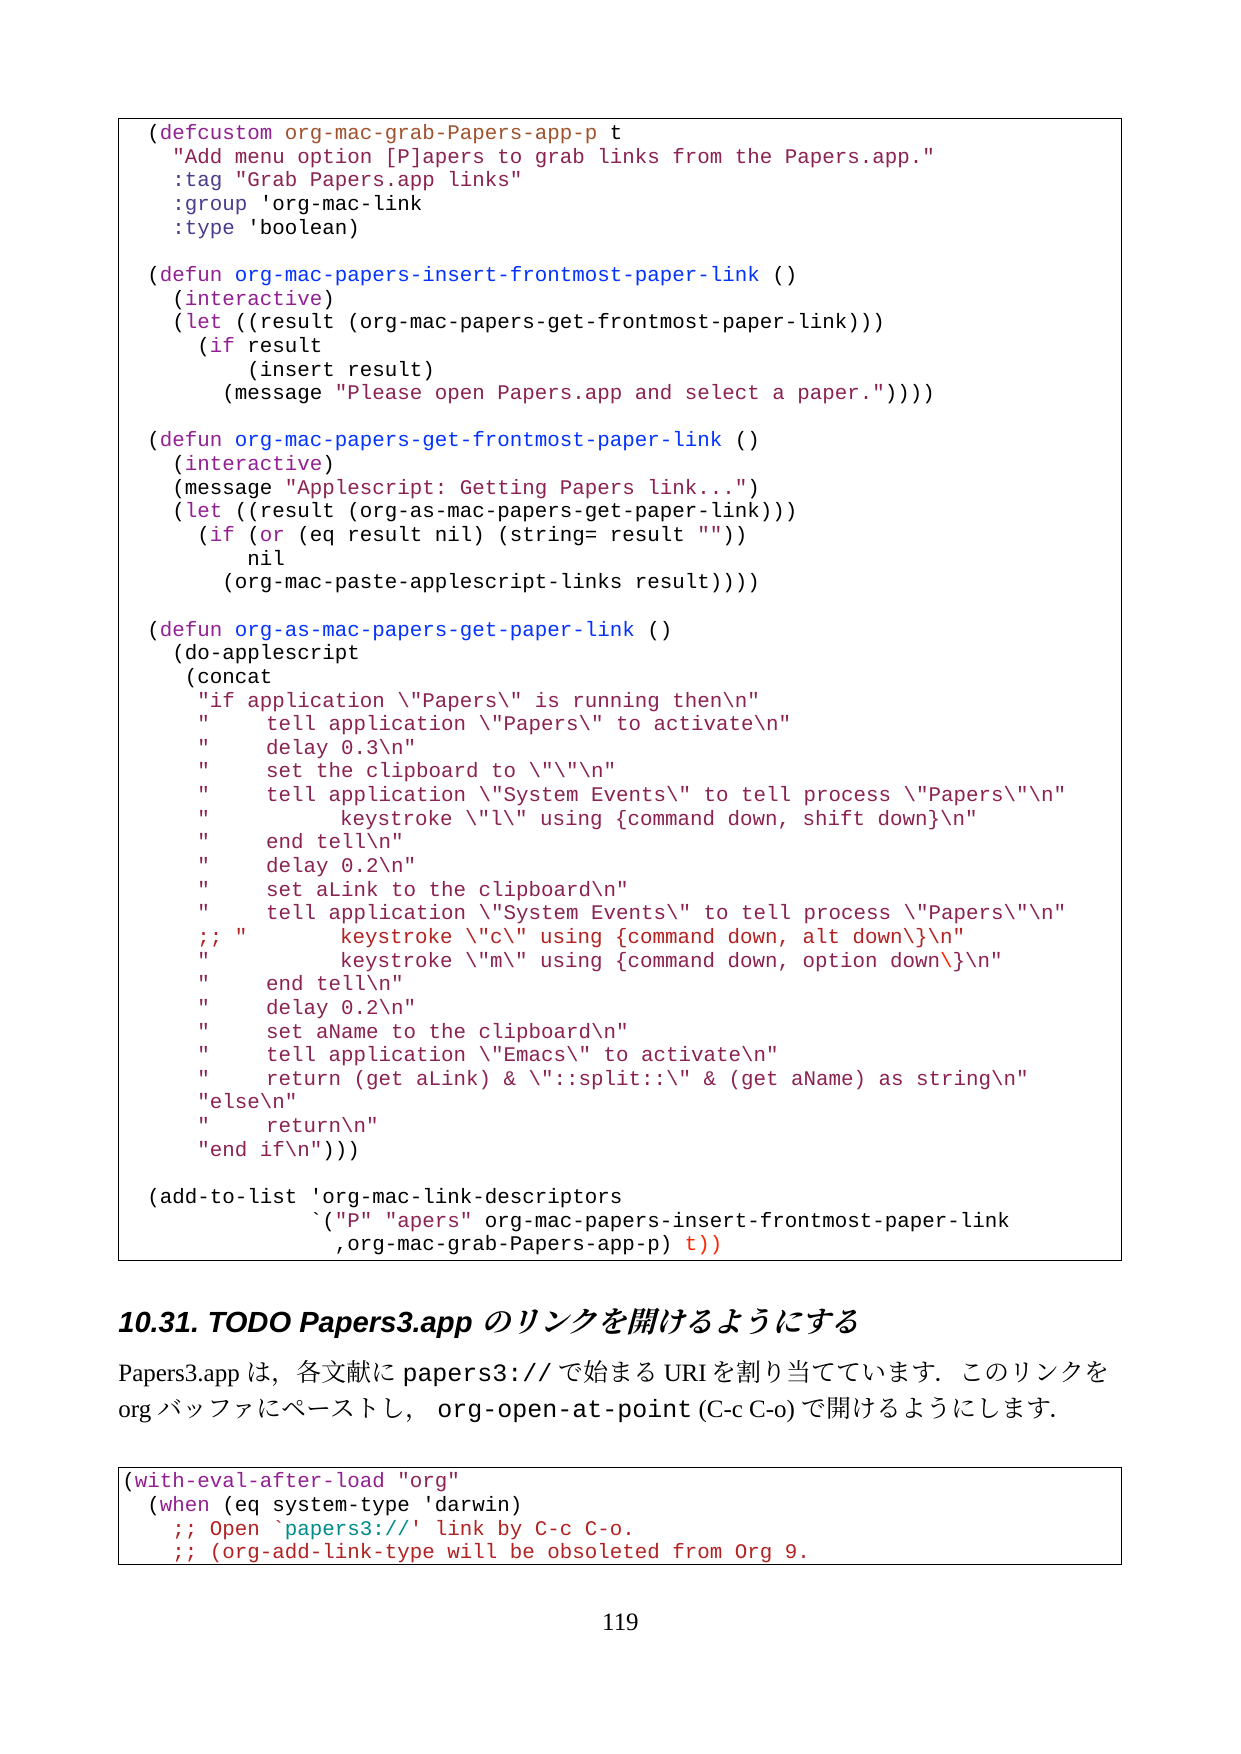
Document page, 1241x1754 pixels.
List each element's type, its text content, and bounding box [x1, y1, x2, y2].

text (defun org-as-mac-papers-get-paper-link () [119, 615, 1121, 638]
text (message "Applescript: Getting Papers link...") [119, 473, 1121, 496]
text " set the clipboard to \"\"\n" [119, 757, 1121, 780]
text " keystroke \"l\" using {command down, shift down}\n" [119, 804, 1121, 827]
text " keystroke \"m\" using {command down, option down\}\n" [119, 946, 1121, 969]
text "end if\n"))) [119, 1135, 1121, 1158]
text (when (eq system-type 'darwin) [119, 1490, 1121, 1514]
text `("P" "apers" org-mac-papers-insert-frontmost-paper-link [119, 1206, 1121, 1229]
text (let ((result (org-as-mac-papers-get-paper-link))) [119, 496, 1121, 520]
text (if result [119, 331, 1121, 354]
text (add-to-list 'org-mac-link-descriptors [119, 1182, 1121, 1206]
text "if application \"Papers\" is running then\n" [119, 686, 1121, 709]
text ,org-mac-grab-Papers-app-p) t)) [119, 1229, 1121, 1260]
text " tell application \"Papers\" to activate\n" [119, 709, 1121, 733]
text ;; " keystroke \"c\" using {command down, alt down\}\n" [119, 922, 1121, 946]
text " tell application \"System Events\" to tell process \"Papers\"\n" [119, 898, 1121, 922]
text (insert result) [119, 354, 1121, 378]
text " tell application \"System Events\" to tell process \"Papers\"\n" [119, 780, 1121, 804]
text Papers3.app は，各文献に papers3:// で始まるURIを割り当てています．このリンクを org バッファにペーストし， org-open-at-point (C-c C-o) で開けるようにします． [118, 1353, 1122, 1454]
text (concat [119, 662, 1121, 686]
text :tag "Grab Papers.app links" [119, 165, 1121, 189]
text " set aLink to the clipboard\n" [119, 875, 1121, 898]
text ;; (org-add-link-type will be obsoleted from Org 9. [119, 1537, 1121, 1564]
text " set aName to the clipboard\n" [119, 1017, 1121, 1040]
text (let ((result (org-mac-papers-get-frontmost-paper-link))) [119, 307, 1121, 331]
text " delay 0.2\n" [119, 993, 1121, 1017]
text "Add menu option [P]apers to grab links from the Papers.app." [119, 142, 1121, 165]
text (if (or (eq result nil) (string= result "")) [119, 520, 1121, 544]
subtitle TODO Papers3.app のリンクを開けるようにする [118, 1298, 1122, 1340]
text (org-mac-paste-applescript-links result)))) [119, 567, 1121, 591]
text nil [119, 544, 1121, 567]
text " end tell\n" [119, 969, 1121, 993]
text (interactive) [119, 284, 1121, 307]
text ;; Open `papers3://' link by C-c C-o. [119, 1514, 1121, 1537]
text " delay 0.2\n" [119, 851, 1121, 875]
text (with-eval-after-load "org" [119, 1468, 1121, 1490]
text " return\n" [119, 1111, 1121, 1135]
text "else\n" [119, 1088, 1121, 1111]
text (interactive) [119, 449, 1121, 473]
text :group 'org-mac-link [119, 189, 1121, 213]
text :type 'boolean) [119, 213, 1121, 236]
text " end tell\n" [119, 827, 1121, 851]
text " delay 0.3\n" [119, 733, 1121, 757]
text (message "Please open Papers.app and select a paper.")))) [119, 378, 1121, 402]
text (defun org-mac-papers-get-frontmost-paper-link () [119, 426, 1121, 449]
text " return (get aLink) & \"::split::\" & (get aName) as string\n" [119, 1064, 1121, 1088]
text " tell application \"Emacs\" to activate\n" [119, 1040, 1121, 1064]
text (do-applescript [119, 638, 1121, 662]
text (defun org-mac-papers-insert-frontmost-paper-link () [119, 260, 1121, 284]
text (defcustom org-mac-grab-Papers-app-p t [119, 119, 1121, 142]
